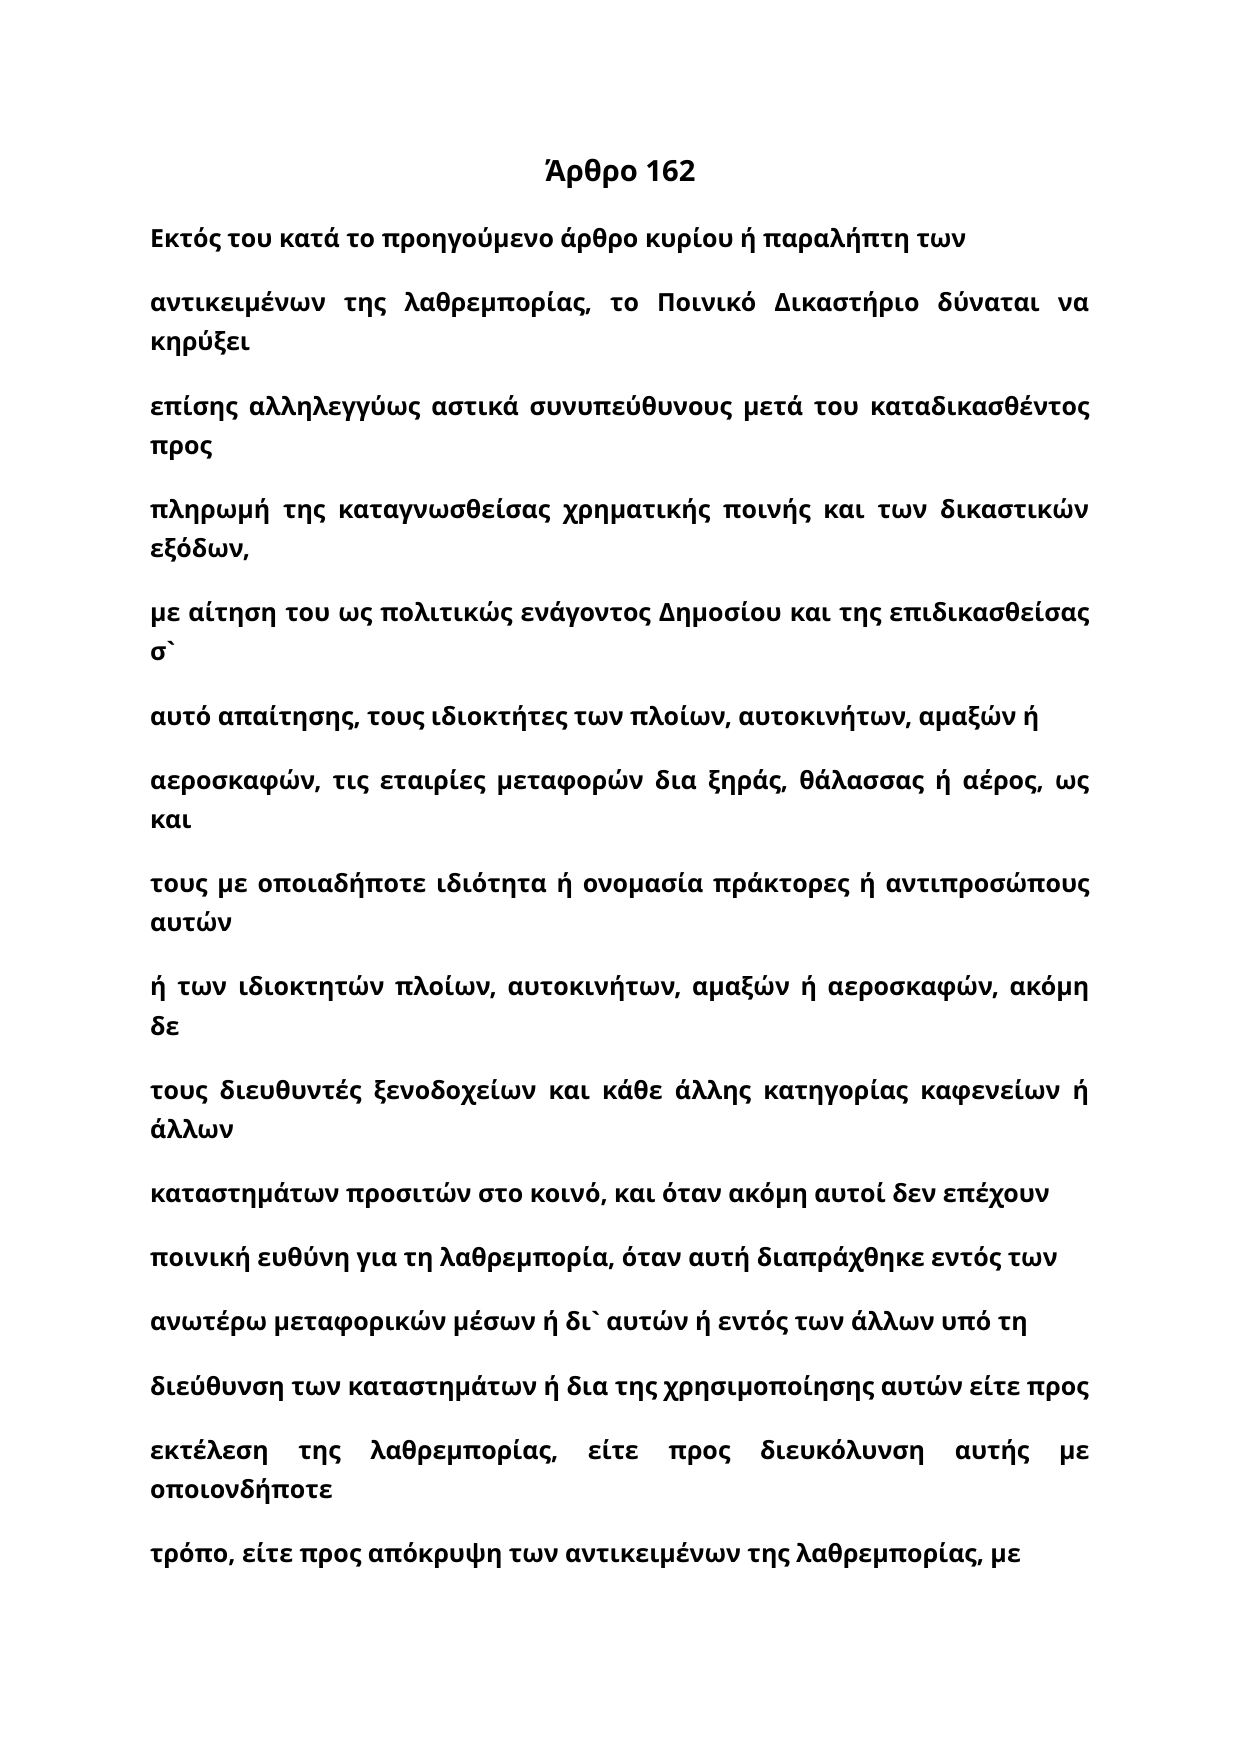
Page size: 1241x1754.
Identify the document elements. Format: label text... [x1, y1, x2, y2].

text Εκτός του κατά το προηγούμενο άρθρο κυρίου ή παραλήπτη των [150, 221, 1090, 255]
subtitle Άρθρο 162 [150, 150, 1090, 190]
text ποινική ευθύνη για τη λαθρεμπορία, όταν αυτή διαπράχθηκε εντός των [150, 1240, 1090, 1274]
text πληρωμή της καταγνωσθείσας χρηματικής ποινής και των δικαστικών εξόδων, [150, 491, 1090, 565]
text αντικειμένων της λαθρεμπορίας, το Ποινικό Δικαστήριο δύναται να κηρύξει [150, 285, 1090, 358]
text τρόπο, είτε προς απόκρυψη των αντικειμένων της λαθρεμπορίας, με [150, 1536, 1090, 1570]
text ή των ιδιοκτητών πλοίων, αυτοκινήτων, αμαξών ή αεροσκαφών, ακόμη δε [150, 969, 1090, 1042]
text καταστημάτων προσιτών στο κοινό, και όταν ακόμη αυτοί δεν επέχουν [150, 1176, 1090, 1210]
text επίσης αλληλεγγύως αστικά συνυπεύθυνους μετά του καταδικασθέντος προς [150, 388, 1090, 461]
text τους με οποιαδήποτε ιδιότητα ή ονομασία πράκτορες ή αντιπροσώπους αυτών [150, 866, 1090, 939]
text αεροσκαφών, τις εταιρίες μεταφορών δια ξηράς, θάλασσας ή αέρος, ως και [150, 762, 1090, 836]
text με αίτηση του ως πολιτικώς ενάγοντος Δημοσίου και της επιδικασθείσας σ` [150, 595, 1090, 668]
text ανωτέρω μεταφορικών μέσων ή δι` αυτών ή εντός των άλλων υπό τη [150, 1304, 1090, 1338]
text εκτέλεση της λαθρεμπορίας, είτε προς διευκόλυνση αυτής με οποιονδήποτε [150, 1432, 1090, 1506]
text αυτό απαίτησης, τους ιδιοκτήτες των πλοίων, αυτοκινήτων, αμαξών ή [150, 698, 1090, 732]
text διεύθυνση των καταστημάτων ή δια της χρησιμοποίησης αυτών είτε προς [150, 1368, 1090, 1402]
text τους διευθυντές ξενοδοχείων και κάθε άλλης κατηγορίας καφενείων ή άλλων [150, 1072, 1090, 1146]
